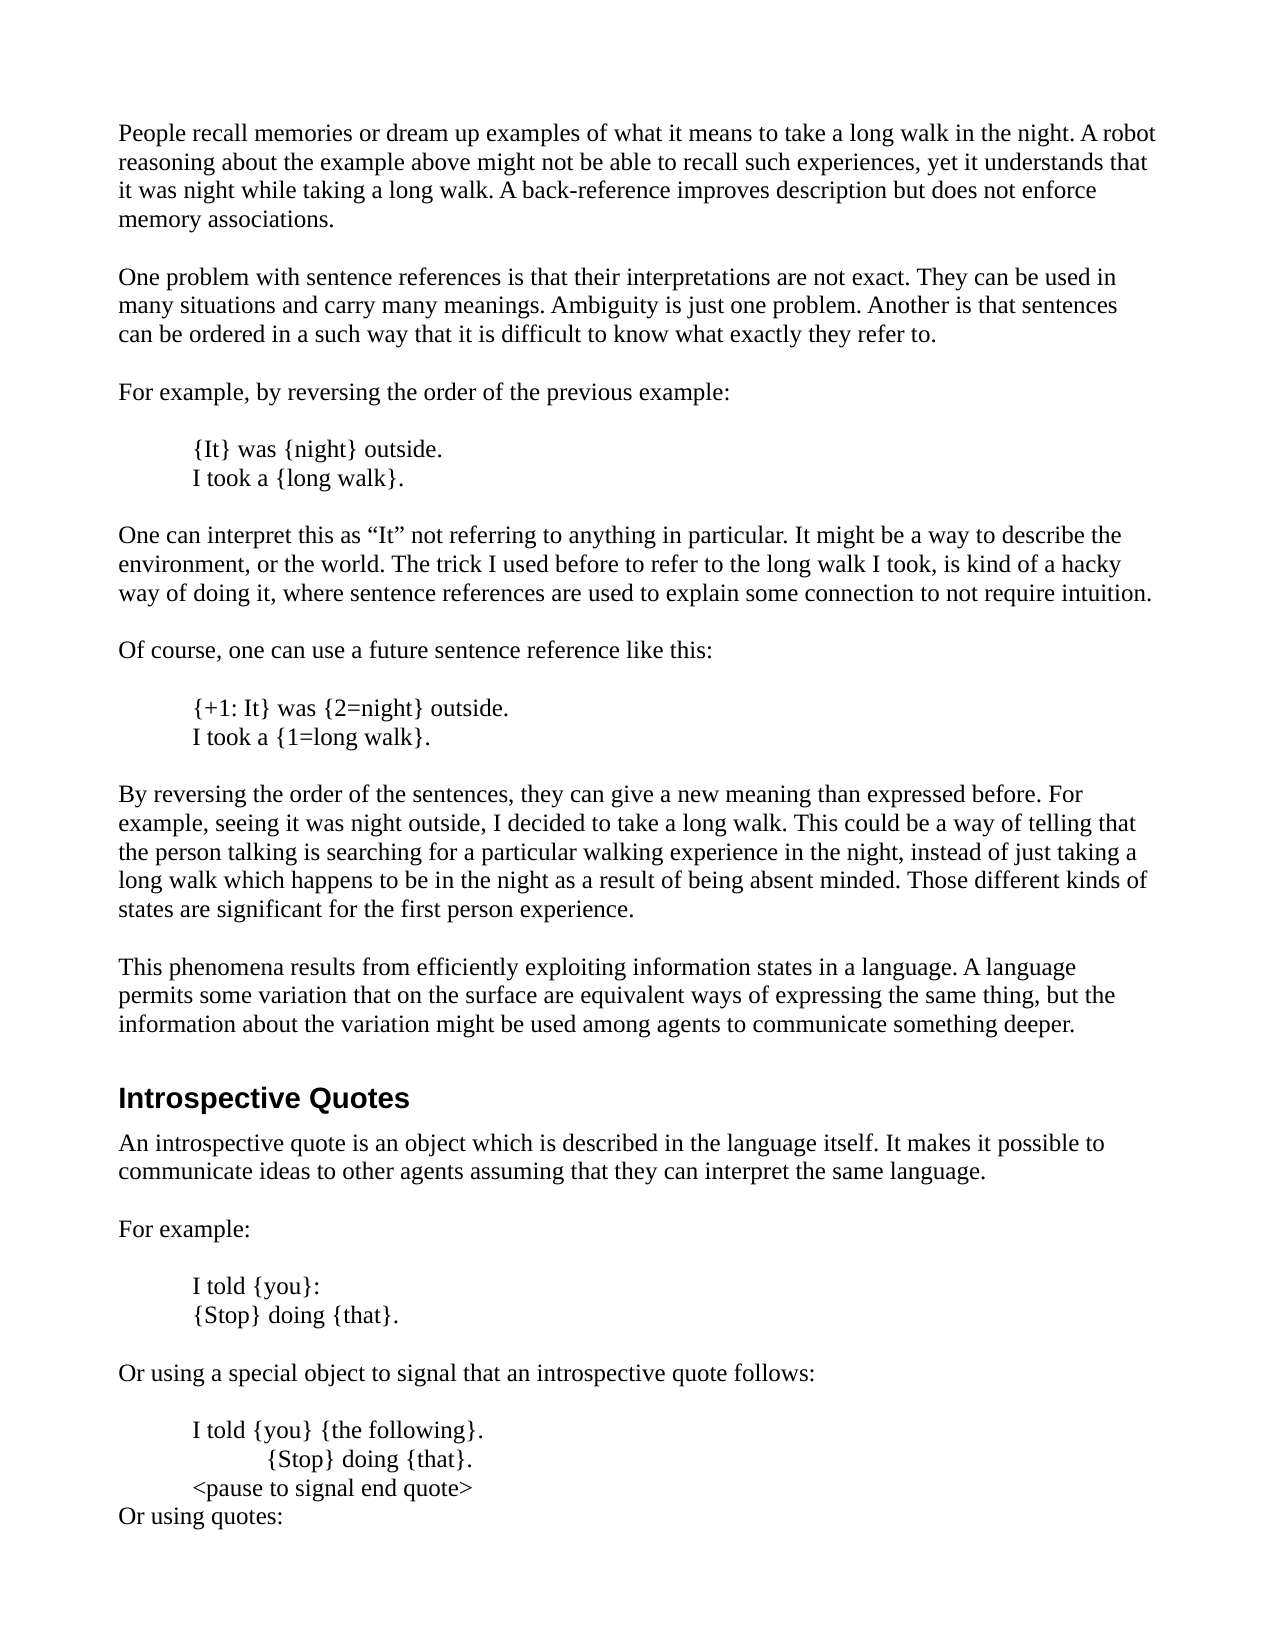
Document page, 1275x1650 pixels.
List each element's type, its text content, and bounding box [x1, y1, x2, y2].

text {It} was {night} outside. [118, 434, 1157, 463]
text I took a {1=long walk}. [118, 722, 1157, 751]
text For example: [118, 1214, 1157, 1243]
text For example, by reversing the order of the previous example: [118, 377, 1157, 406]
text One can interpret this as “It” not referring to anything in particular. It might be a way to describe the environment, or the world. The trick I used before to refer to the long walk I took, is kind of a hacky way of doing it, where sentence references are used to explain some connection to not require intuition. [118, 521, 1157, 607]
text Of course, one can use a future sentence reference like this: [118, 636, 1157, 664]
text People recall memories or dream up examples of what it means to take a long walk in the night. A robot reasoning about the example above might not be able to recall such experiences, yet it understands that it was night while taking a long walk. A back-reference improves description but does not enforce memory associations. [118, 118, 1157, 233]
text Or using a special object to signal that an introspective quote follows: [118, 1358, 1157, 1386]
text I told {you}: [118, 1271, 1157, 1300]
text This phenomena results from efficiently exploiting information states in a language. A language permits some variation that on the surface are equivalent ways of expressing the same thing, but the information about the variation might be used among agents to communicate something deeper. [118, 952, 1157, 1038]
text Or using quotes: [118, 1501, 1157, 1530]
text {Stop} doing {that}. [118, 1444, 1157, 1473]
text An introspective quote is an object which is described in the language itself. It makes it possible to communicate ideas to other agents assuming that they can interpret the same language. [118, 1128, 1157, 1185]
text {+1: It} was {2=night} outside. [118, 693, 1157, 722]
text {Stop} doing {that}. [118, 1300, 1157, 1329]
text <pause to signal end quote> [118, 1473, 1157, 1501]
text By reversing the order of the sentences, they can give a new meaning than expressed before. For example, seeing it was night outside, I decided to take a long walk. This could be a way of telling that the person talking is searching for a particular walking experience in the night, instead of just taking a long walk which happens to be in the night as a result of being absent minded. Those different kinds of states are significant for the first person experience. [118, 779, 1157, 923]
text I took a {long walk}. [118, 463, 1157, 492]
text I told {you} {the following}. [118, 1415, 1157, 1444]
subtitle Introspective Quotes [118, 1081, 1157, 1115]
text One problem with sentence references is that their interpretations are not exact. They can be used in many situations and carry many meanings. Ambiguity is just one problem. Another is that sentences can be ordered in a such way that it is difficult to know what exactly they refer to. [118, 262, 1157, 348]
